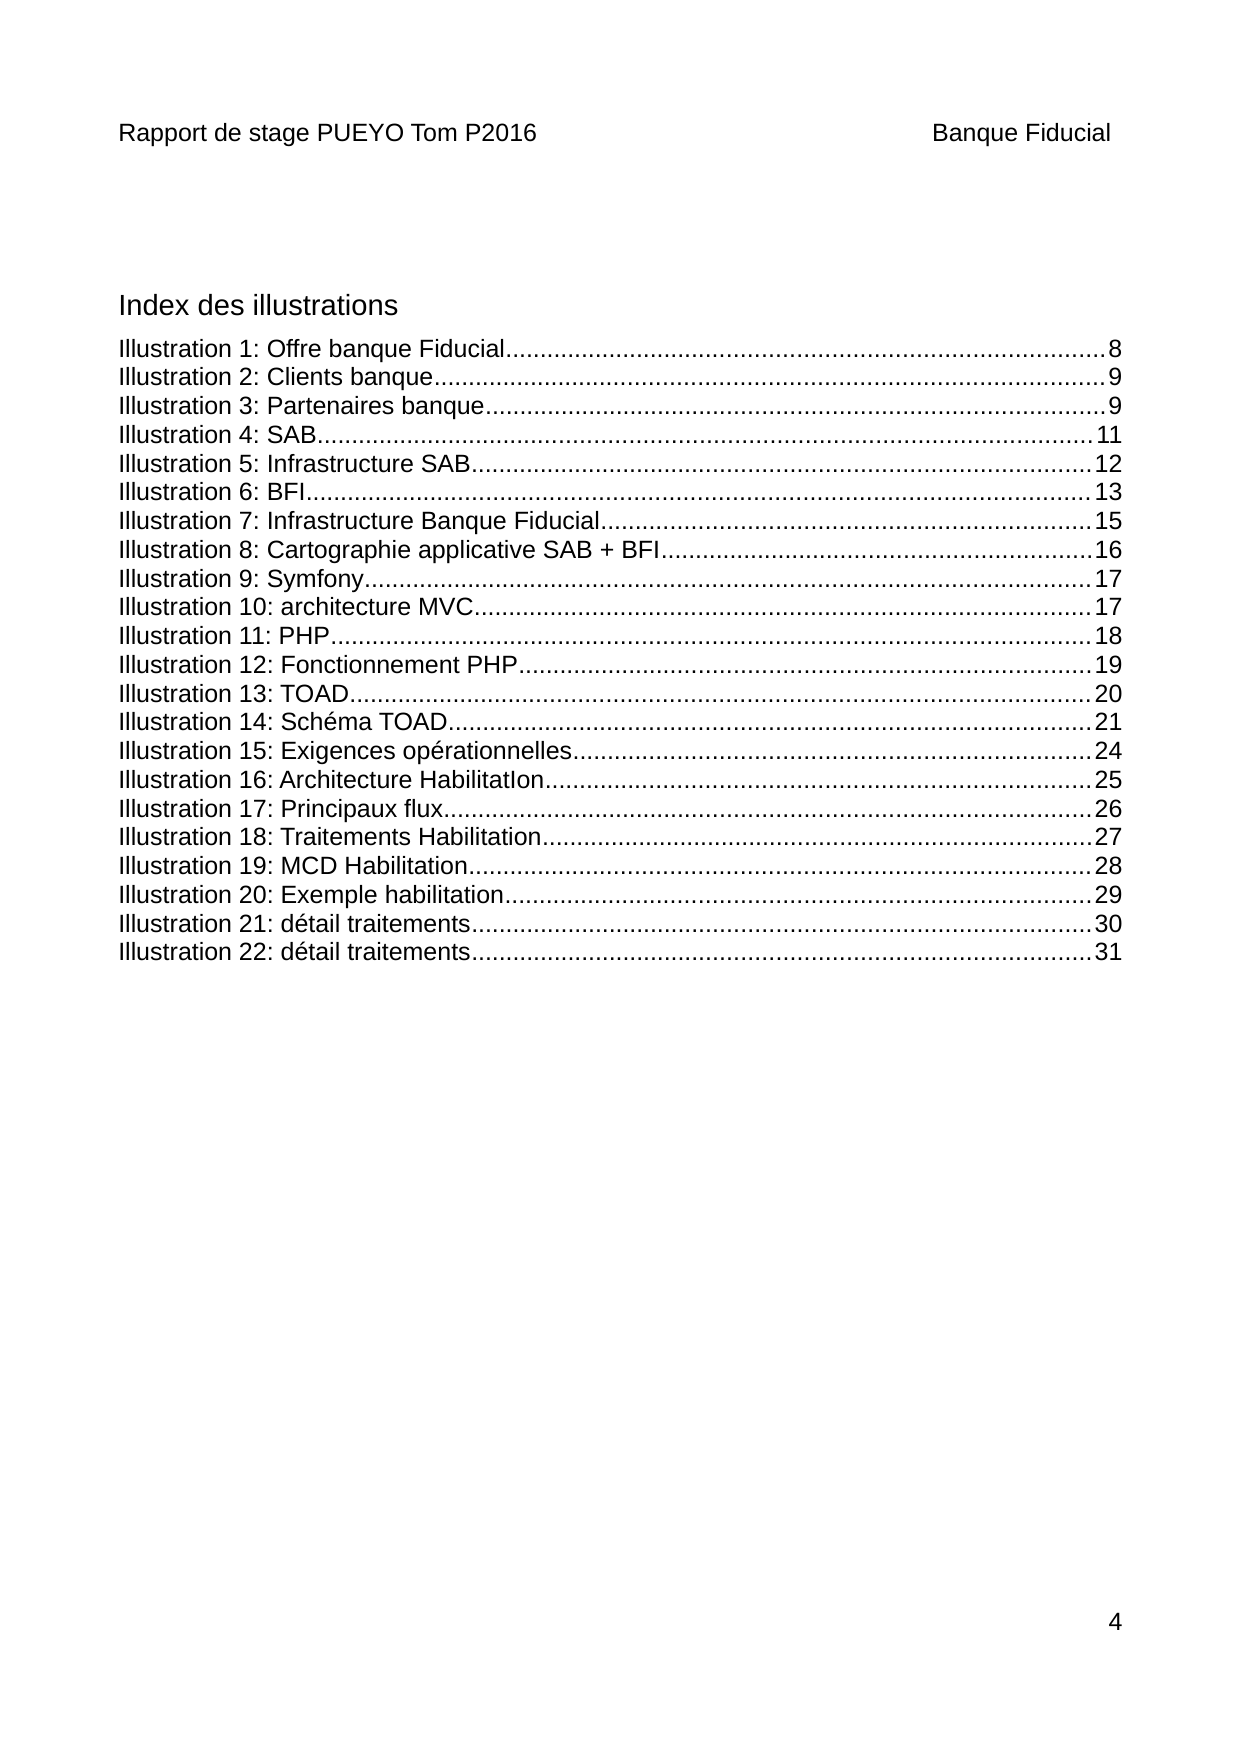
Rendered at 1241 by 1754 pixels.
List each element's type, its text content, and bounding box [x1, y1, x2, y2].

text Illustration 22: détail traitements 31 [118, 937, 1122, 966]
text Illustration 21: détail traitements 30 [118, 909, 1122, 937]
text Illustration 8: Cartographie applicative SAB + BFI 16 [118, 535, 1122, 564]
text Illustration 3: Partenaires banque 9 [118, 391, 1122, 420]
text Illustration 1: Offre banque Fiducial 8 [118, 334, 1122, 362]
text Illustration 18: Traitements Habilitation 27 [118, 822, 1122, 851]
text Illustration 16: Architecture HabilitatIon 25 [118, 765, 1122, 794]
text Illustration 12: Fonctionnement PHP 19 [118, 650, 1122, 679]
text Illustration 9: Symfony 17 [118, 564, 1122, 592]
text Illustration 10: architecture MVC 17 [118, 592, 1122, 621]
text Illustration 15: Exigences opérationnelles 24 [118, 736, 1122, 765]
text Illustration 20: Exemple habilitation 29 [118, 880, 1122, 909]
text Illustration 5: Infrastructure SAB 12 [118, 449, 1122, 477]
text Illustration 4: SAB 11 [118, 420, 1122, 449]
text Illustration 14: Schéma TOAD 21 [118, 707, 1122, 736]
text Illustration 19: MCD Habilitation 28 [118, 851, 1122, 880]
text Illustration 17: Principaux flux 26 [118, 794, 1122, 822]
subtitle Index des illustrations [118, 288, 1122, 321]
text Illustration 13: TOAD 20 [118, 679, 1122, 707]
text Illustration 7: Infrastructure Banque Fiducial 15 [118, 506, 1122, 535]
text Illustration 2: Clients banque 9 [118, 362, 1122, 391]
text Illustration 6: BFI 13 [118, 477, 1122, 506]
text Illustration 11: PHP 18 [118, 621, 1122, 650]
